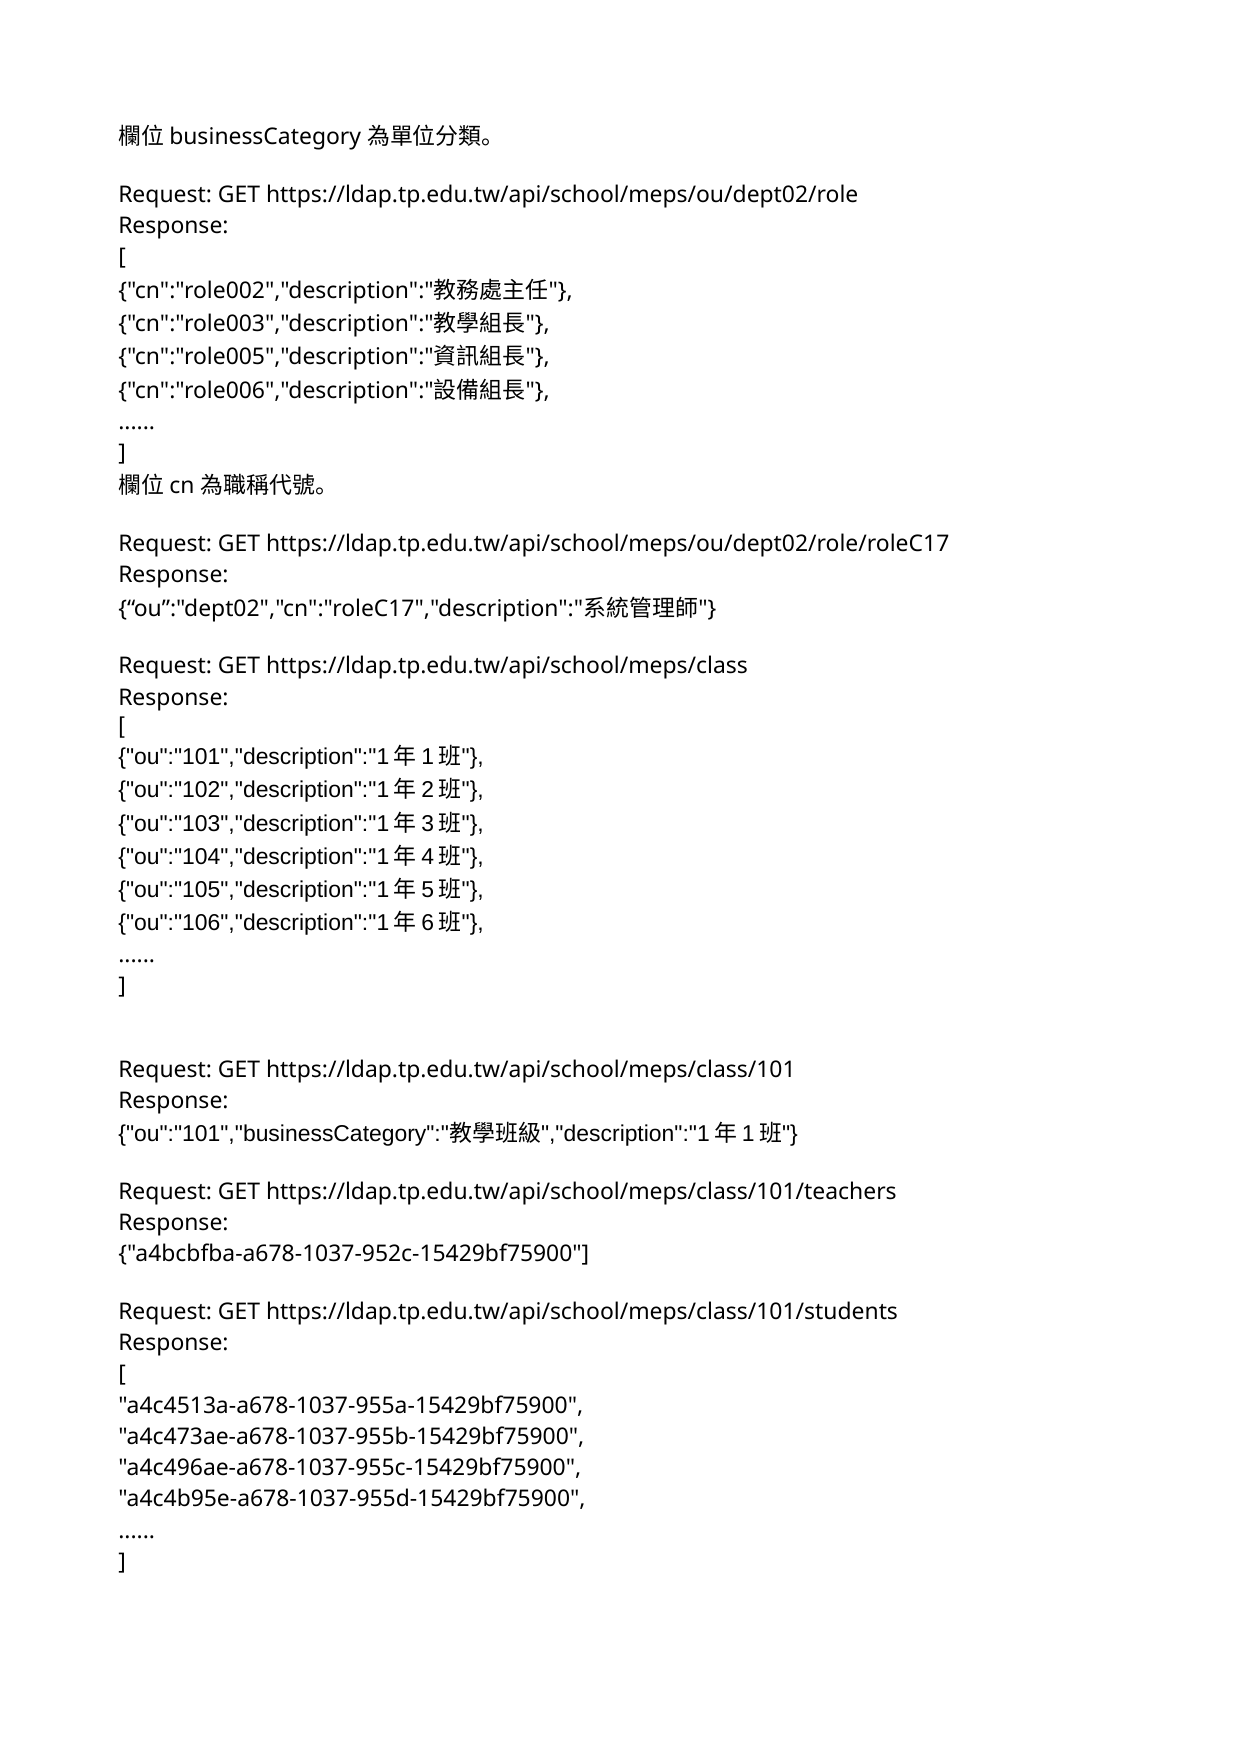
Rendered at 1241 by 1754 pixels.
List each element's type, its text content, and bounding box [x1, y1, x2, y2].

text Response: [118, 209, 1122, 240]
text 欄位 businessCategory 為單位分類。 [118, 118, 1122, 151]
text Request: GET https://ldap.tp.edu.tw/api/school/meps/class/101/teachers [118, 1175, 1122, 1206]
text Request: GET https://ldap.tp.edu.tw/api/school/meps/class/101/students [118, 1295, 1122, 1326]
text Response: [118, 681, 1122, 712]
text Response: [118, 1326, 1122, 1357]
text Request: GET https://ldap.tp.edu.tw/api/school/meps/ou/dept02/role/roleC17 [118, 527, 1122, 558]
text [ {"cn":"role002","description":"教務處主任"}, {"cn":"role003","description":"教學組長"}, {"cn":"role005","description":"資訊組長"}, {"cn":"role006","description":"設備組長"}, [118, 240, 1122, 405]
text Request: GET https://ldap.tp.edu.tw/api/school/meps/class/101 [118, 1053, 1122, 1084]
text {"ou":"104","description":"1年4班"}, {"ou":"105","description":"1年5班"}, {"ou":"106","description":"1年6班"}, ...... ] [118, 838, 1122, 1000]
text Request: GET https://ldap.tp.edu.tw/api/school/meps/ou/dept02/role [118, 178, 1122, 209]
text ...... ] [118, 405, 1122, 467]
text 欄位 cn 為職稱代號。 [118, 467, 1122, 501]
text [ {"ou":"101","description":"1年1班"}, {"ou":"102","description":"1年2班"}, {"ou":"103","description":"1年3班"}, [118, 712, 1122, 838]
text Response: [118, 558, 1122, 589]
text {"ou":"101","businessCategory":"教學班級","description":"1年1班"} [118, 1115, 1122, 1148]
text Response: [118, 1084, 1122, 1115]
text Response: [118, 1206, 1122, 1237]
text {"a4bcbfba-a678-1037-952c-15429bf75900"] [118, 1237, 1122, 1268]
text [ "a4c4513a-a678-1037-955a-15429bf75900", "a4c473ae-a678-1037-955b-15429bf75900", "a4c496ae-a678-1037-955c-15429bf75900", "a4c4b95e-a678-1037-955d-15429bf75900", [118, 1357, 1122, 1514]
text {“ou”:"dept02","cn":"roleC17","description":"系統管理師"} [118, 589, 1122, 623]
text Request: GET https://ldap.tp.edu.tw/api/school/meps/class [118, 649, 1122, 681]
text ...... ] [118, 1514, 1122, 1576]
